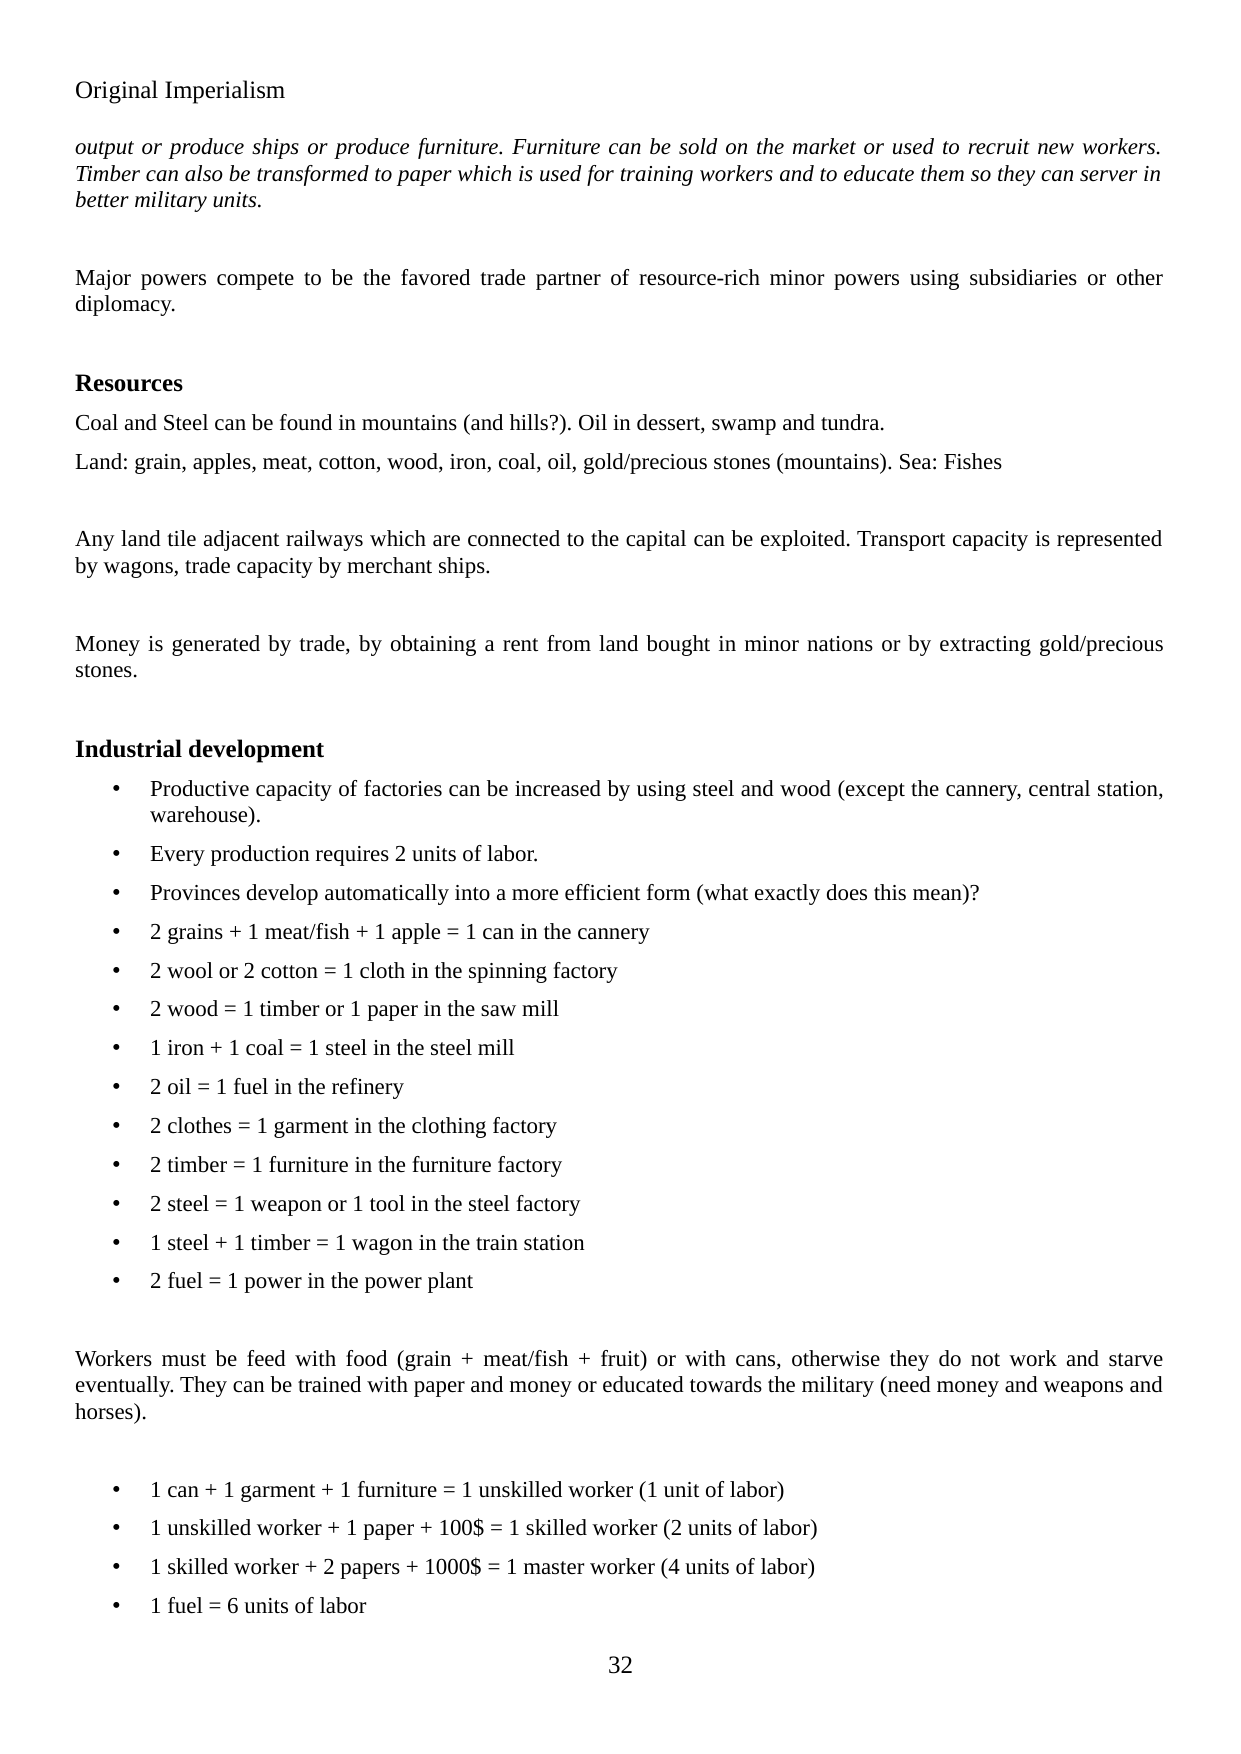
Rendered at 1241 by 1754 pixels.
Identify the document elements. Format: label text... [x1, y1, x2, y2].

list 1 can + 1 garment + 1 furniture = 1 unskilled worker (1 unit of labor) [112, 1476, 1166, 1502]
list 1 skilled worker + 2 papers + 1000$ = 1 master worker (4 units of labor) [112, 1553, 1166, 1580]
list 1 iron + 1 coal = 1 steel in the steel mill [112, 1034, 1166, 1061]
list 2 wool or 2 cotton = 1 cloth in the spinning factory [112, 957, 1166, 983]
text Workers must be feed with food (grain + meat/fish + fruit) or with cans, otherwise they do not work and starve eventually. They can be trained with paper and money or educated towards the military (need money and weapons and horses). [75, 1345, 1166, 1424]
list 1 steel + 1 timber = 1 wagon in the train station [112, 1229, 1166, 1255]
text Industrial development [75, 734, 1166, 762]
list 2 clothes = 1 garment in the clothing factory [112, 1112, 1166, 1138]
text Any land tile adjacent railways which are connected to the capital can be exploited. Transport capacity is represented by wagons, trade capacity by merchant ships. [75, 526, 1166, 578]
list Every production requires 2 units of labor. [112, 840, 1166, 866]
list 2 fuel = 1 power in the power plant [112, 1267, 1166, 1294]
list Provinces develop automatically into a more efficient form (what exactly does this mean)? [112, 879, 1166, 905]
text Land: grain, apples, meat, cotton, wood, iron, coal, oil, gold/precious stones (mountains). Sea: Fishes [75, 448, 1166, 474]
list 2 steel = 1 weapon or 1 tool in the steel factory [112, 1190, 1166, 1216]
list Productive capacity of factories can be increased by using steel and wood (except the cannery, central station, warehouse). [112, 775, 1166, 828]
list 2 oil = 1 fuel in the refinery [112, 1073, 1166, 1099]
list 2 grains + 1 meat/fish + 1 apple = 1 can in the cannery [112, 918, 1166, 944]
list 1 fuel = 6 units of labor [112, 1592, 1166, 1618]
list 2 wood = 1 timber or 1 paper in the saw mill [112, 996, 1166, 1022]
text Coal and Steel can be found in mountains (and hills?). Oil in dessert, swamp and tundra. [75, 409, 1166, 435]
text output or produce ships or produce furniture. Furniture can be sold on the market or used to recruit new workers. Timber can also be transformed to paper which is used for training workers and to educate them so they can server in better military units. [75, 133, 1166, 212]
list 1 unskilled worker + 1 paper + 100$ = 1 skilled worker (2 units of labor) [112, 1514, 1166, 1541]
list 2 timber = 1 furniture in the furniture factory [112, 1151, 1166, 1177]
text Major powers compete to be the favored trade partner of resource-rich minor powers using subsidiaries or other diplomacy. [75, 264, 1166, 316]
text Resources [75, 368, 1166, 396]
text Money is generated by trade, by obtaining a rent from land bought in minor nations or by extracting gold/precious stones. [75, 629, 1166, 682]
